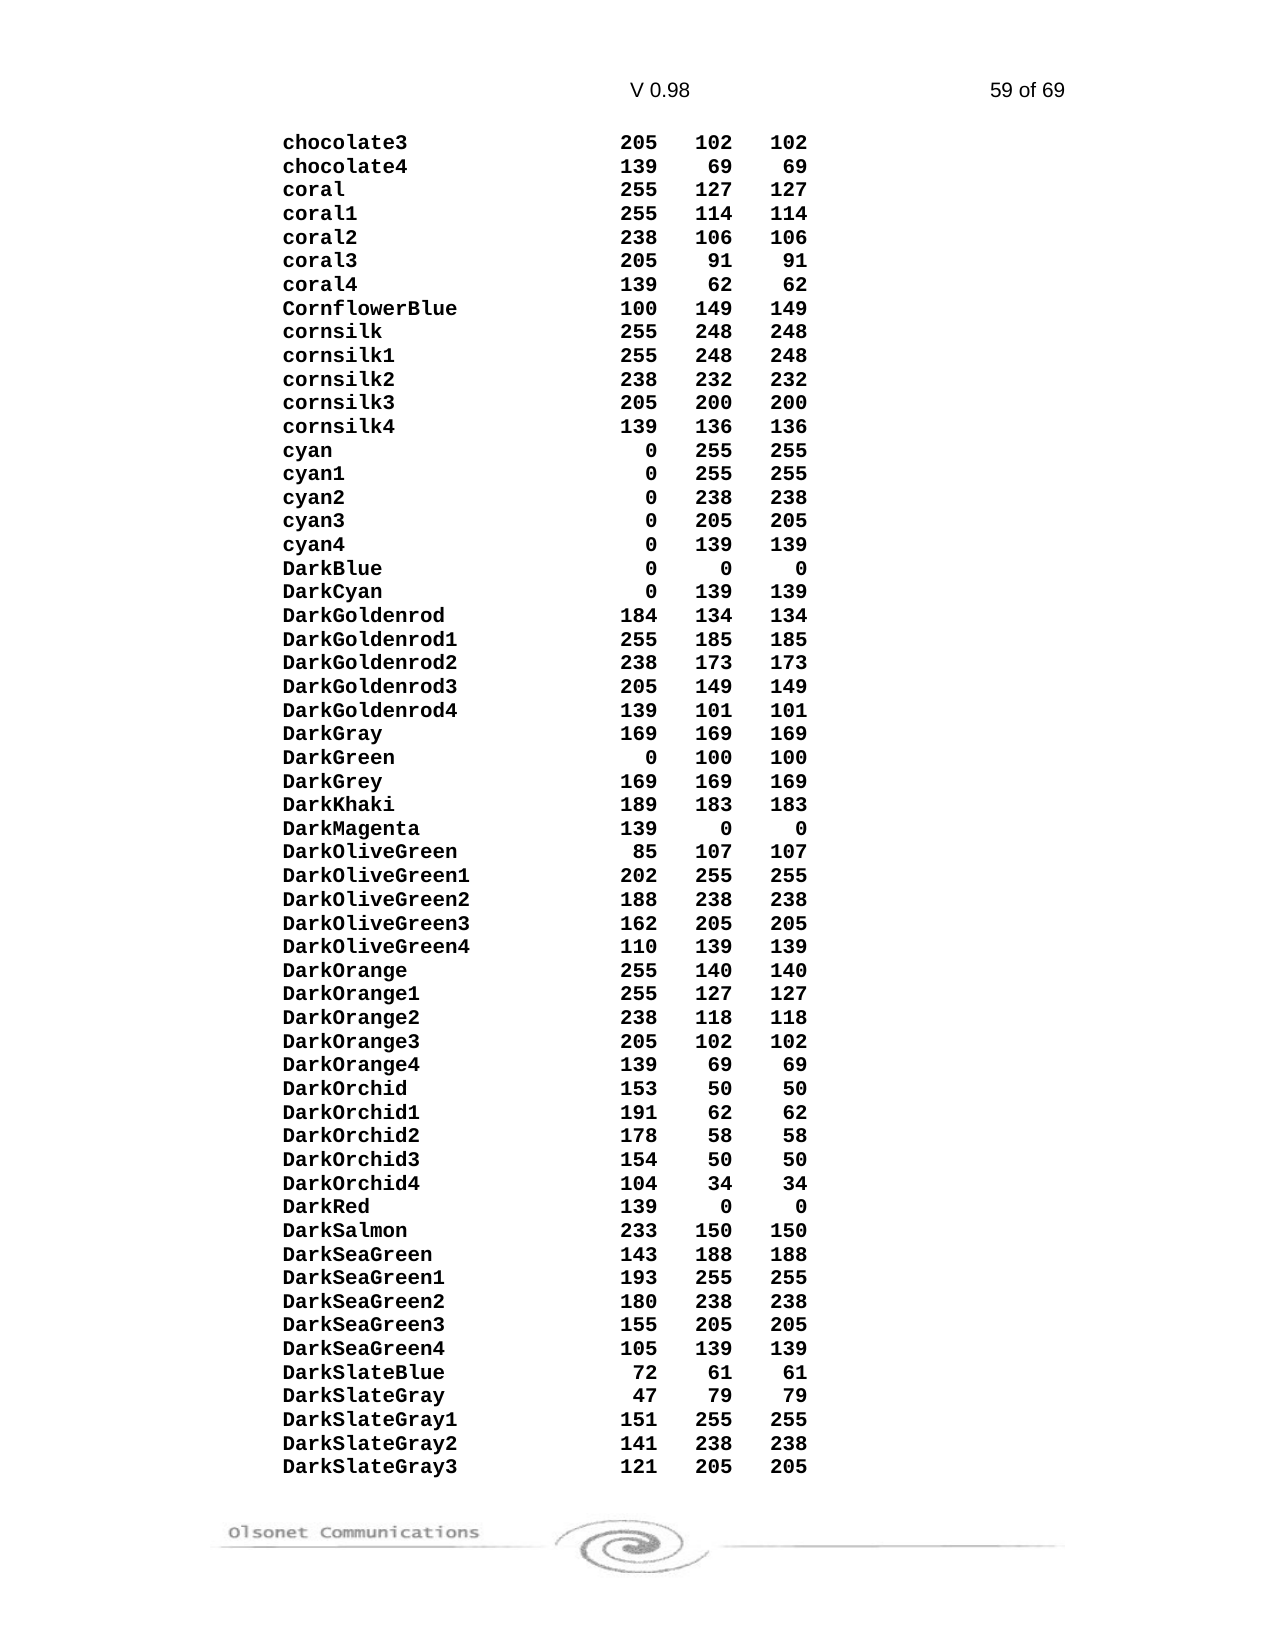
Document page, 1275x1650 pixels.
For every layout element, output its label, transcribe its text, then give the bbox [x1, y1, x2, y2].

text DarkSeaGreen4 105 139 139 [282, 1338, 1065, 1362]
text DarkOliveGreen4 110 139 139 [282, 936, 1065, 960]
text DarkSeaGreen2 180 238 238 [282, 1291, 1065, 1314]
text DarkGoldenrod3 205 149 149 [282, 676, 1065, 700]
text cyan2 0 238 238 [282, 487, 1065, 511]
text DarkSlateGray1 151 255 255 [282, 1409, 1065, 1433]
text DarkOliveGreen2 188 238 238 [282, 889, 1065, 912]
text DarkSlateGray3 121 205 205 [282, 1456, 1065, 1480]
text cyan 0 255 255 [282, 439, 1065, 463]
text DarkBlue 0 0 0 [282, 558, 1065, 581]
text chocolate3 205 102 102 [282, 132, 1065, 156]
text DarkCyan 0 139 139 [282, 581, 1065, 605]
text cyan1 0 255 255 [282, 463, 1065, 487]
text DarkGoldenrod1 255 185 185 [282, 629, 1065, 652]
text DarkOrange4 139 69 69 [282, 1054, 1065, 1078]
text DarkOrchid2 178 58 58 [282, 1125, 1065, 1149]
text DarkSeaGreen 143 188 188 [282, 1243, 1065, 1267]
text cyan4 0 139 139 [282, 534, 1065, 558]
text DarkOrange1 255 127 127 [282, 983, 1065, 1007]
text DarkGoldenrod 184 134 134 [282, 605, 1065, 629]
text DarkSeaGreen1 193 255 255 [282, 1267, 1065, 1291]
text coral2 238 106 106 [282, 227, 1065, 250]
text DarkKhaki 189 183 183 [282, 794, 1065, 818]
text cornsilk1 255 248 248 [282, 345, 1065, 369]
text chocolate4 139 69 69 [282, 156, 1065, 179]
text coral3 205 91 91 [282, 250, 1065, 274]
text DarkGoldenrod2 238 173 173 [282, 652, 1065, 676]
picture [210, 1504, 1065, 1596]
text CornflowerBlue 100 149 149 [282, 298, 1065, 321]
text DarkSeaGreen3 155 205 205 [282, 1314, 1065, 1338]
text DarkOrchid4 104 34 34 [282, 1173, 1065, 1196]
text DarkMagenta 139 0 0 [282, 818, 1065, 842]
text coral 255 127 127 [282, 179, 1065, 203]
text DarkSlateBlue 72 61 61 [282, 1362, 1065, 1385]
text DarkOrange 255 140 140 [282, 960, 1065, 983]
text cornsilk 255 248 248 [282, 321, 1065, 345]
text DarkGreen 0 100 100 [282, 747, 1065, 771]
text DarkSlateGray 47 79 79 [282, 1385, 1065, 1409]
text DarkRed 139 0 0 [282, 1196, 1065, 1220]
text DarkOliveGreen 85 107 107 [282, 842, 1065, 865]
text DarkSalmon 233 150 150 [282, 1220, 1065, 1243]
text coral1 255 114 114 [282, 203, 1065, 227]
text DarkOrchid3 154 50 50 [282, 1149, 1065, 1173]
text DarkSlateGray2 141 238 238 [282, 1433, 1065, 1456]
text DarkOliveGreen3 162 205 205 [282, 912, 1065, 936]
text DarkOrange2 238 118 118 [282, 1007, 1065, 1031]
text cornsilk2 238 232 232 [282, 369, 1065, 392]
text DarkGray 169 169 169 [282, 723, 1065, 747]
text DarkGrey 169 169 169 [282, 771, 1065, 794]
text cyan3 0 205 205 [282, 511, 1065, 534]
text coral4 139 62 62 [282, 274, 1065, 298]
text DarkOrchid 153 50 50 [282, 1078, 1065, 1102]
text DarkOliveGreen1 202 255 255 [282, 865, 1065, 889]
text DarkGoldenrod4 139 101 101 [282, 700, 1065, 723]
text DarkOrchid1 191 62 62 [282, 1102, 1065, 1125]
text cornsilk4 139 136 136 [282, 416, 1065, 439]
text cornsilk3 205 200 200 [282, 392, 1065, 416]
text DarkOrange3 205 102 102 [282, 1031, 1065, 1054]
